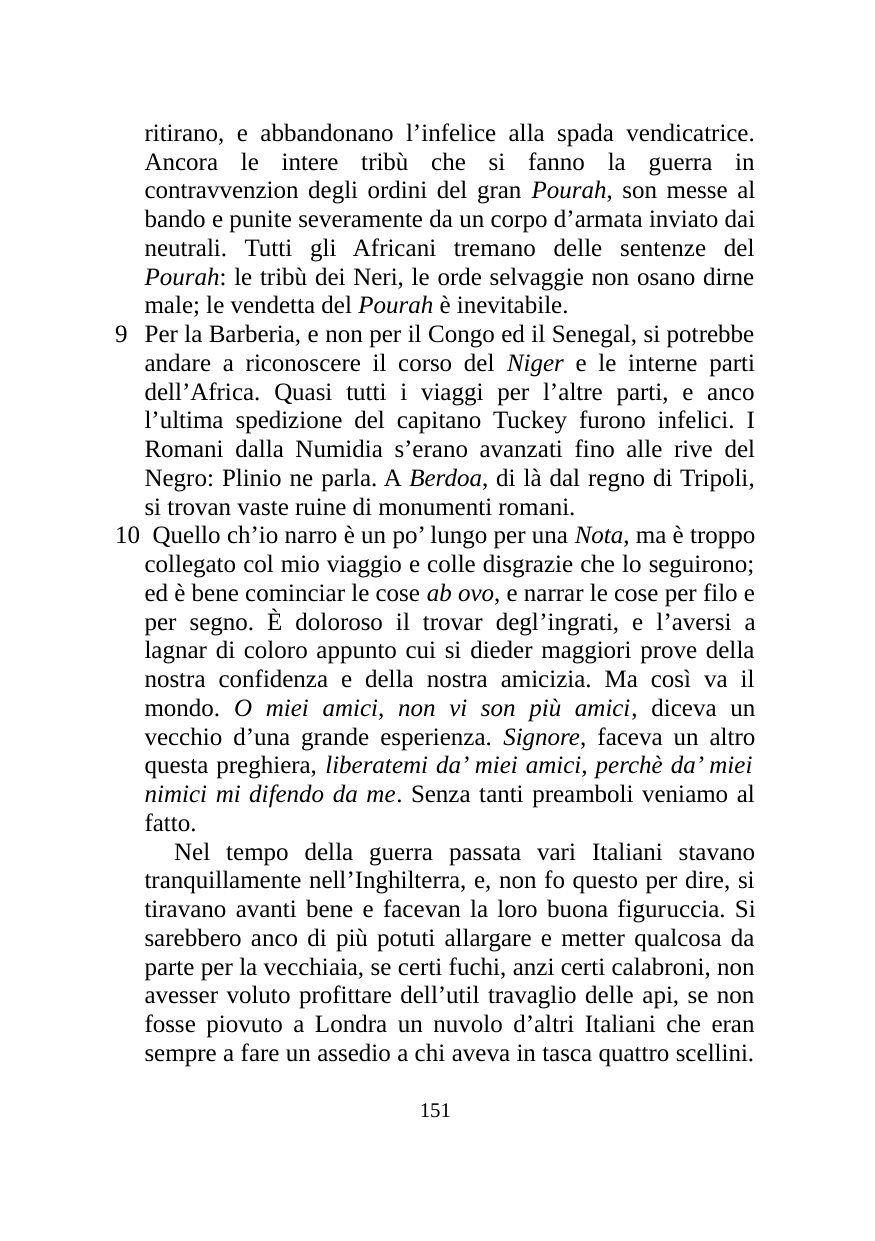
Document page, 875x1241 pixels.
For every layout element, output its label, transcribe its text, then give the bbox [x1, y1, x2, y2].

text Nel tempo della guerra passata vari Italiani stavano tranquillamente nell’Inghilterra, e, non fo questo per dire, si tiravano avanti bene e facevan la loro buona figuruccia. Si sarebbero anco di più potuti allargare e metter qualcosa da parte per la vecchiaia, se certi fuchi, anzi certi calabroni, non avesser voluto profittare dell’util travaglio delle api, se non fosse piovuto a Londra un nuvolo d’altri Italiani che eran sempre a fare un assedio a chi aveva in tasca quattro scellini. [144, 837, 755, 1067]
text Quello ch’io narro è un po’ lungo per una Nota, ma è troppo collegato col mio viaggio e colle disgrazie che lo seguirono; ed è bene cominciar le cose ab ovo, e narrar le cose per filo e per segno. È doloroso il trovar degl’ingrati, e l’aversi a lagnar di coloro appunto cui si dieder maggiori prove della nostra confidenza e della nostra amicizia. Ma così va il mondo. O miei amici, non vi son più amici, diceva un vecchio d’una grande esperienza. Signore, faceva un altro questa preghiera, liberatemi da’ miei amici, perchè da’ miei nimici mi difendo da me. Senza tanti preamboli veniamo al fatto. [115, 521, 755, 837]
text Per la Barberia, e non per il Congo ed il Senegal, si potrebbe andare a riconoscere il corso del Niger e le interne parti dell’Africa. Quasi tutti i viaggi per l’altre parti, e anco l’ultima spedizione del capitano Tuckey furono infelici. I Romani dalla Numidia s’erano avanzati fino alle rive del Negro: Plinio ne parla. A Berdoa, di là dal regno di Tripoli, si trovan vaste ruine di monumenti romani. [115, 319, 755, 521]
text ritirano, e abbandonano l’infelice alla spada vendicatrice. Ancora le intere tribù che si fanno la guerra in contravvenzion degli ordini del gran Pourah, son messe al bando e punite severamente da un corpo d’armata inviato dai neutrali. Tutti gli Africani tremano delle sentenze del Pourah: le tribù dei Neri, le orde selvaggie non osano dirne male; le vendetta del Pourah è inevitabile. [115, 118, 755, 319]
